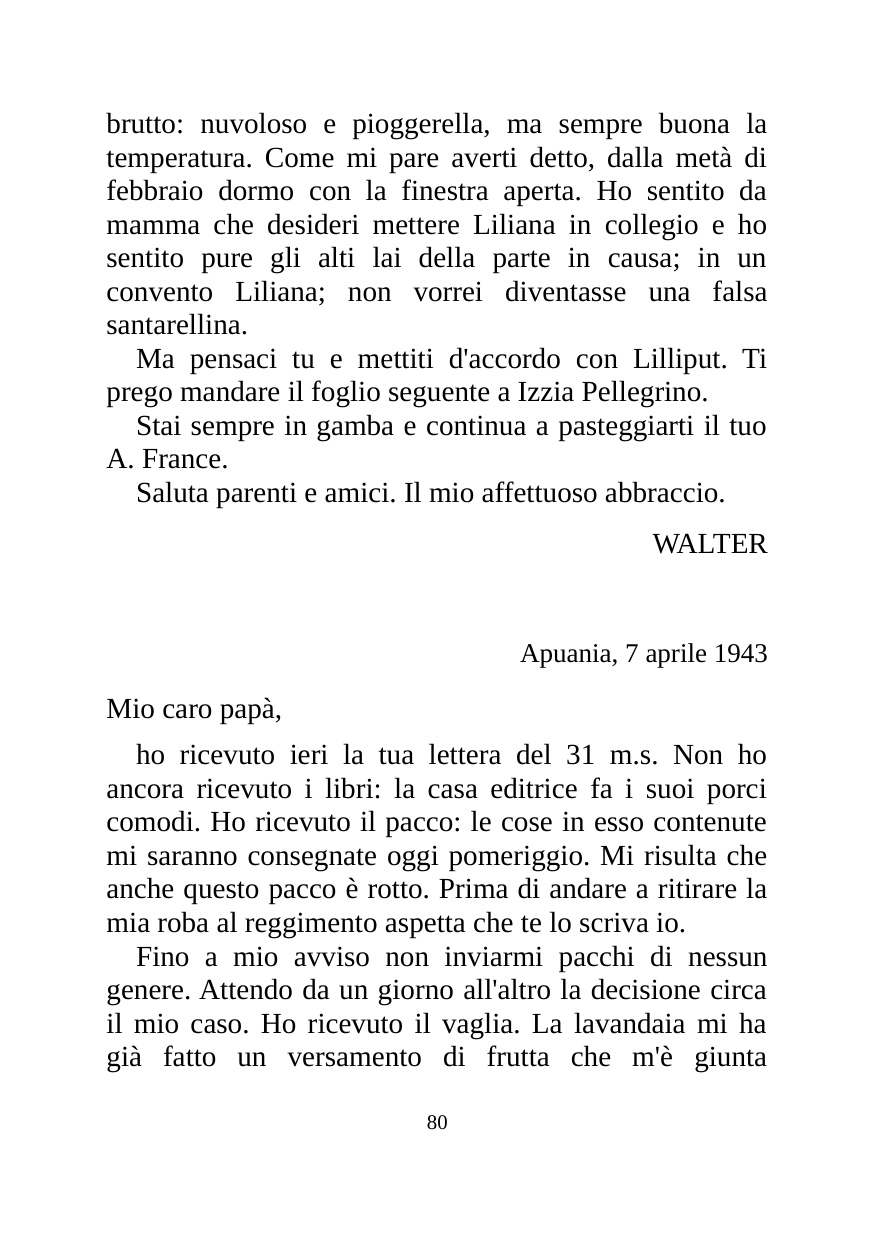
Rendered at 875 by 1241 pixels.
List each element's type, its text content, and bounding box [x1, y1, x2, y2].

text Ma pensaci tu e mettiti d'accordo con Lilliput. Ti prego mandare il foglio seguente a Izzia Pellegrino. [106, 341, 768, 408]
text Saluta parenti e amici. Il mio affettuoso abbraccio. [106, 475, 768, 509]
subtitle Mio caro papà, [106, 692, 768, 725]
text Apuania, 7 aprile 1943 [106, 637, 768, 668]
text WALTER [106, 526, 768, 560]
text brutto: nuvoloso e pioggerella, ma sempre buona la temperatura. Come mi pare averti detto, dalla metà di febbraio dormo con la finestra aperta. Ho sentito da mamma che desideri mettere Liliana in collegio e ho sentito pure gli alti lai della parte in causa; in un convento Liliana; non vorrei diventasse una falsa santarellina. [106, 106, 768, 341]
text ho ricevuto ieri la tua lettera del 31 m.s. Non ho ancora ricevuto i libri: la casa editrice fa i suoi porci comodi. Ho ricevuto il pacco: le cose in esso contenute mi saranno consegnate oggi pomeriggio. Mi risulta che anche questo pacco è rotto. Prima di andare a ritirare la mia roba al reggimento aspetta che te lo scriva io. [106, 737, 768, 939]
text Fino a mio avviso non inviarmi pacchi di nessun genere. Attendo da un giorno all'altro la decisione circa il mio caso. Ho ricevuto il vaglia. La lavandaia mi ha già fatto un versamento di frutta che m'è giunta [106, 939, 768, 1073]
text Stai sempre in gamba e continua a pasteggiarti il tuo A. France. [106, 408, 768, 475]
